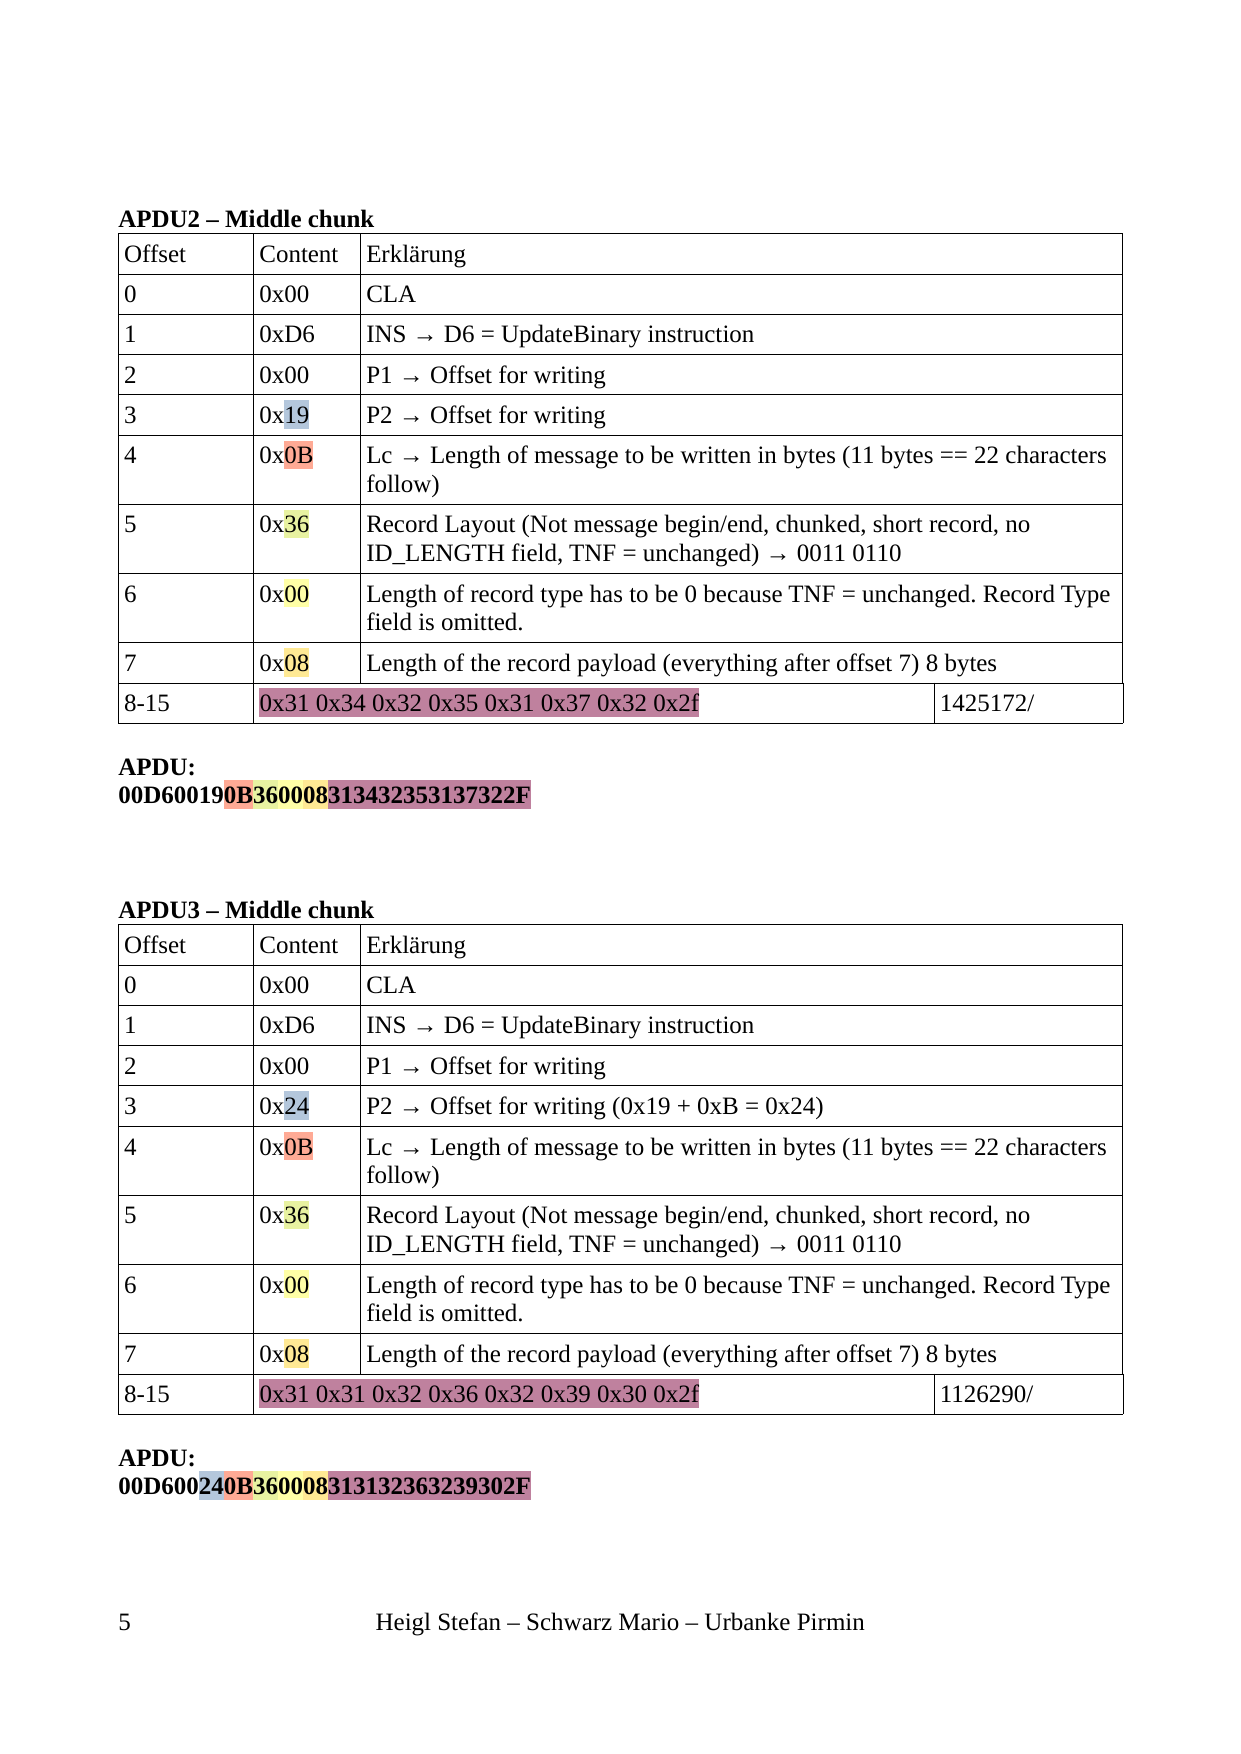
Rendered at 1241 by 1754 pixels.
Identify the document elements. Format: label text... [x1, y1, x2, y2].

table_cell 4 [119, 1127, 253, 1195]
table_cell 2 [119, 1046, 253, 1085]
table_cell 0x00 [254, 1046, 360, 1085]
table_cell Lc → Length of message to be written in bytes (11 bytes == 22 characters follow) [361, 1127, 1122, 1195]
table_header 0x08 [254, 1334, 360, 1373]
table_cell 0xD6 [254, 315, 360, 354]
table_header 7 [119, 1334, 253, 1373]
table_cell 3 [119, 1086, 253, 1126]
table_header Offset [119, 925, 253, 964]
table_header 0x00 [254, 574, 360, 642]
table_cell 0x19 [254, 395, 360, 435]
table_cell 0x0B [254, 1127, 360, 1195]
table_cell 0x36 [254, 505, 360, 573]
text APDU: [118, 1443, 1122, 1471]
text 00D600240B360008313132363239302F [118, 1471, 1122, 1500]
table_header Length of the record payload (everything after offset 7) 8 bytes [361, 643, 1122, 682]
table_cell CLA [361, 966, 1122, 1005]
table_cell P1 → Offset for writing [361, 355, 1122, 394]
table_header Length of record type has to be 0 because TNF = unchanged. Record Type field is omitted. [361, 1265, 1122, 1333]
table_cell P2 → Offset for writing [361, 395, 1122, 435]
table_header Length of record type has to be 0 because TNF = unchanged. Record Type field is omitted. [361, 574, 1122, 642]
text APDU3 – Middle chunk [118, 895, 1122, 924]
text APDU: [118, 752, 1122, 780]
table_header 6 [119, 574, 253, 642]
table_header 1425172/ [935, 684, 1123, 723]
table_header Length of the record payload (everything after offset 7) 8 bytes [361, 1334, 1122, 1373]
table_cell 0 [119, 966, 253, 1005]
table_header Offset [119, 234, 253, 273]
table_cell 0xD6 [254, 1006, 360, 1045]
table_cell 3 [119, 395, 253, 435]
table_cell Lc → Length of message to be written in bytes (11 bytes == 22 characters follow) [361, 436, 1122, 504]
text APDU2 – Middle chunk [118, 204, 1122, 233]
table_cell 0x0B [254, 436, 360, 504]
table_cell 1 [119, 315, 253, 354]
table_header Content [254, 234, 360, 273]
table_cell 0x24 [254, 1086, 360, 1126]
table_header 0x31 0x31 0x32 0x36 0x32 0x39 0x30 0x2f [254, 1375, 934, 1414]
table_cell 5 [119, 505, 253, 573]
table_header Content [254, 925, 360, 964]
table_cell 4 [119, 436, 253, 504]
table_header 6 [119, 1265, 253, 1333]
table_cell P2 → Offset for writing (0x19 + 0xB = 0x24) [361, 1086, 1122, 1126]
table_cell 0x00 [254, 966, 360, 1005]
text 00D600190B360008313432353137322F [118, 780, 1122, 809]
table_header Erklärung [361, 234, 1122, 273]
table_cell 0x00 [254, 355, 360, 394]
table_header 1126290/ [935, 1375, 1123, 1414]
table_cell 2 [119, 355, 253, 394]
table_header Erklärung [361, 925, 1122, 964]
table_header 0x31 0x34 0x32 0x35 0x31 0x37 0x32 0x2f [254, 684, 934, 723]
table_cell Record Layout (Not message begin/end, chunked, short record, no ID_LENGTH field, TNF = unchanged) → 0011 0110 [361, 1196, 1122, 1264]
table_header 0x08 [254, 643, 360, 682]
table_header 7 [119, 643, 253, 682]
table_cell P1 → Offset for writing [361, 1046, 1122, 1085]
table_cell Record Layout (Not message begin/end, chunked, short record, no ID_LENGTH field, TNF = unchanged) → 0011 0110 [361, 505, 1122, 573]
table_header 0x00 [254, 1265, 360, 1333]
table_cell 0x00 [254, 275, 360, 314]
table_cell 5 [119, 1196, 253, 1264]
table_header 8-15 [119, 684, 253, 723]
table_cell CLA [361, 275, 1122, 314]
table_cell 1 [119, 1006, 253, 1045]
table_cell 0x36 [254, 1196, 360, 1264]
table_cell INS → D6 = UpdateBinary instruction [361, 315, 1122, 354]
table_header 8-15 [119, 1375, 253, 1414]
table_cell INS → D6 = UpdateBinary instruction [361, 1006, 1122, 1045]
table_cell 0 [119, 275, 253, 314]
